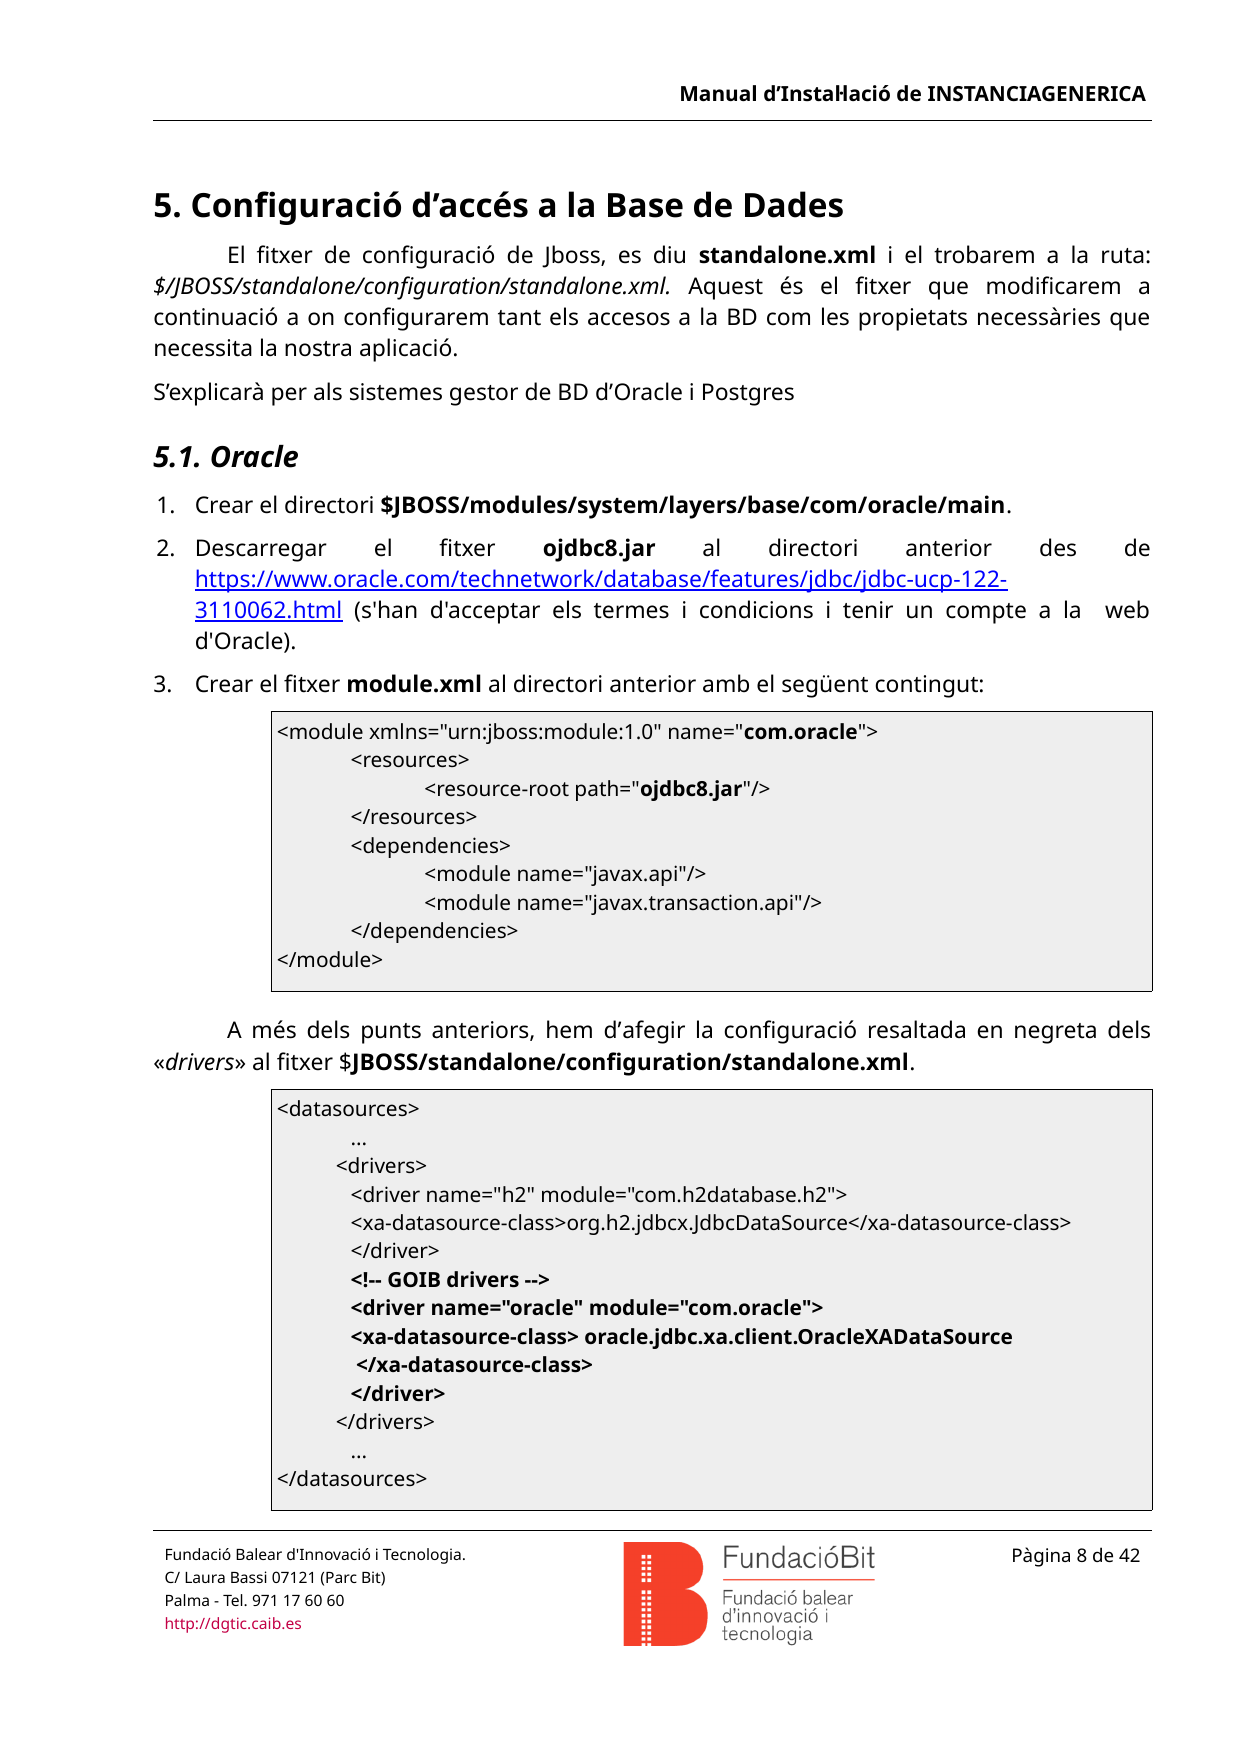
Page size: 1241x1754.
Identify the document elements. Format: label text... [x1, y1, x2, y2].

subtitle Configuració d’accés a la Base de Dades [153, 181, 1152, 227]
text S’explicarà per als sistemes gestor de BD d’Oracle i Postgres [153, 375, 1152, 407]
list Crear el fitxer module.xml al directori anterior amb el següent contingut: [153, 668, 1152, 699]
picture [623, 1542, 875, 1646]
list Crear el directori $JBOSS/modules/system/layers/base/com/oracle/main. [156, 488, 1152, 520]
list Descarregar el fitxer ojdbc8.jar al directori anterior des de https://www.oracle.com/technetwork/database/features/jdbc/jdbc-ucp-122-3110062.html (s'han d'acceptar els termes i condicions i tenir un compte a la web d'Oracle). [156, 532, 1152, 657]
text El fitxer de configuració de Jboss, es diu standalone.xml i el trobarem a la ruta: $/JBOSS/standalone/configuration/standalone.xml. Aquest és el fitxer que modificarem a continuació a on configurarem tant els accesos a la BD com les propietats necessàries que necessita la nostra aplicació. [153, 239, 1152, 364]
table_header <datasources> ... <drivers> <driver name="h2" module="com.h2database.h2"> <xa-datasource-class>org.h2.jdbcx.JdbcDataSource</xa-datasource-class> </driver> <!-- GOIB drivers --> <driver name="oracle" module="com.oracle"> <xa-datasource-class> oracle.jdbc.xa.client.OracleXADataSource </xa-datasource-class> </driver> </drivers> ... </datasources> [272, 1090, 1152, 1510]
table_header <module xmlns="urn:jboss:module:1.0" name="com.oracle"> <resources> <resource-root path="ojdbc8.jar"/> </resources> <dependencies> <module name="javax.api"/> <module name="javax.transaction.api"/> </dependencies> </module> [272, 712, 1152, 991]
text A més dels punts anteriors, hem d’afegir la configuració resaltada en negreta dels «drivers» al fitxer $JBOSS/standalone/configuration/standalone.xml. [153, 1014, 1152, 1077]
subtitle Oracle [153, 436, 1152, 476]
